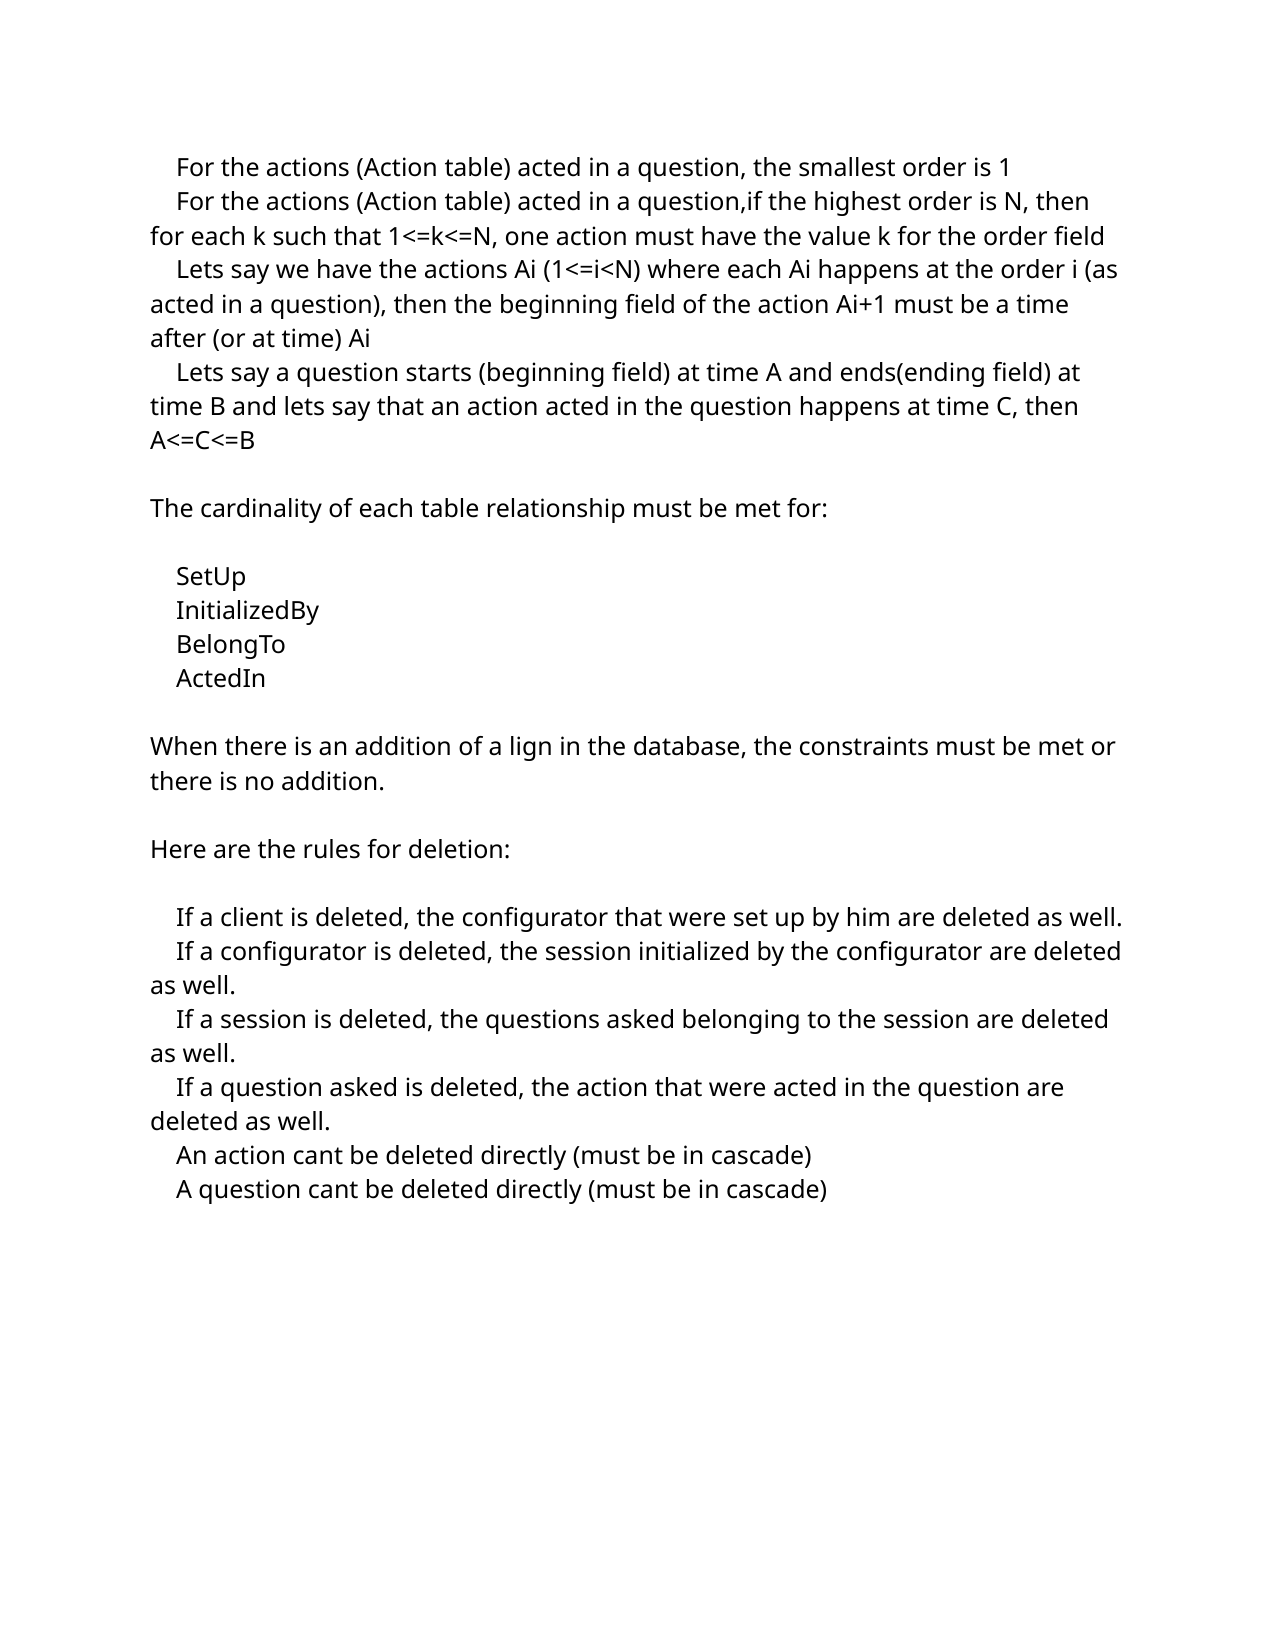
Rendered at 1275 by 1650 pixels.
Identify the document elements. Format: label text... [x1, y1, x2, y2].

text BelongTo [150, 627, 1125, 661]
text If a configurator is deleted, the session initialized by the configurator are deleted as well. [150, 933, 1125, 1002]
text The cardinality of each table relationship must be met for: [150, 491, 1125, 525]
text For the actions (Action table) acted in a question,if the highest order is N, then for each k such that 1<=k<=N, one action must have the value k for the order field [150, 184, 1125, 252]
text ActedIn [150, 661, 1125, 695]
text If a session is deleted, the questions asked belonging to the session are deleted as well. [150, 1002, 1125, 1070]
text If a question asked is deleted, the action that were acted in the question are deleted as well. [150, 1070, 1125, 1138]
text Lets say we have the actions Ai (1<=i<N) where each Ai happens at the order i (as acted in a question), then the beginning field of the action Ai+1 must be a time after (or at time) Ai [150, 252, 1125, 354]
text For the actions (Action table) acted in a question, the smallest order is 1 [150, 150, 1125, 184]
text InitializedBy [150, 593, 1125, 627]
text Lets say a question starts (beginning field) at time A and ends(ending field) at time B and lets say that an action acted in the question happens at time C, then A<=C<=B [150, 354, 1125, 457]
text SetUp [150, 559, 1125, 593]
text Here are the rules for deletion: [150, 831, 1125, 865]
text A question cant be deleted directly (must be in cascade) [150, 1172, 1125, 1206]
text When there is an addition of a lign in the database, the constraints must be met or there is no addition. [150, 729, 1125, 797]
text An action cant be deleted directly (must be in cascade) [150, 1138, 1125, 1172]
text If a client is deleted, the configurator that were set up by him are deleted as well. [150, 899, 1125, 933]
